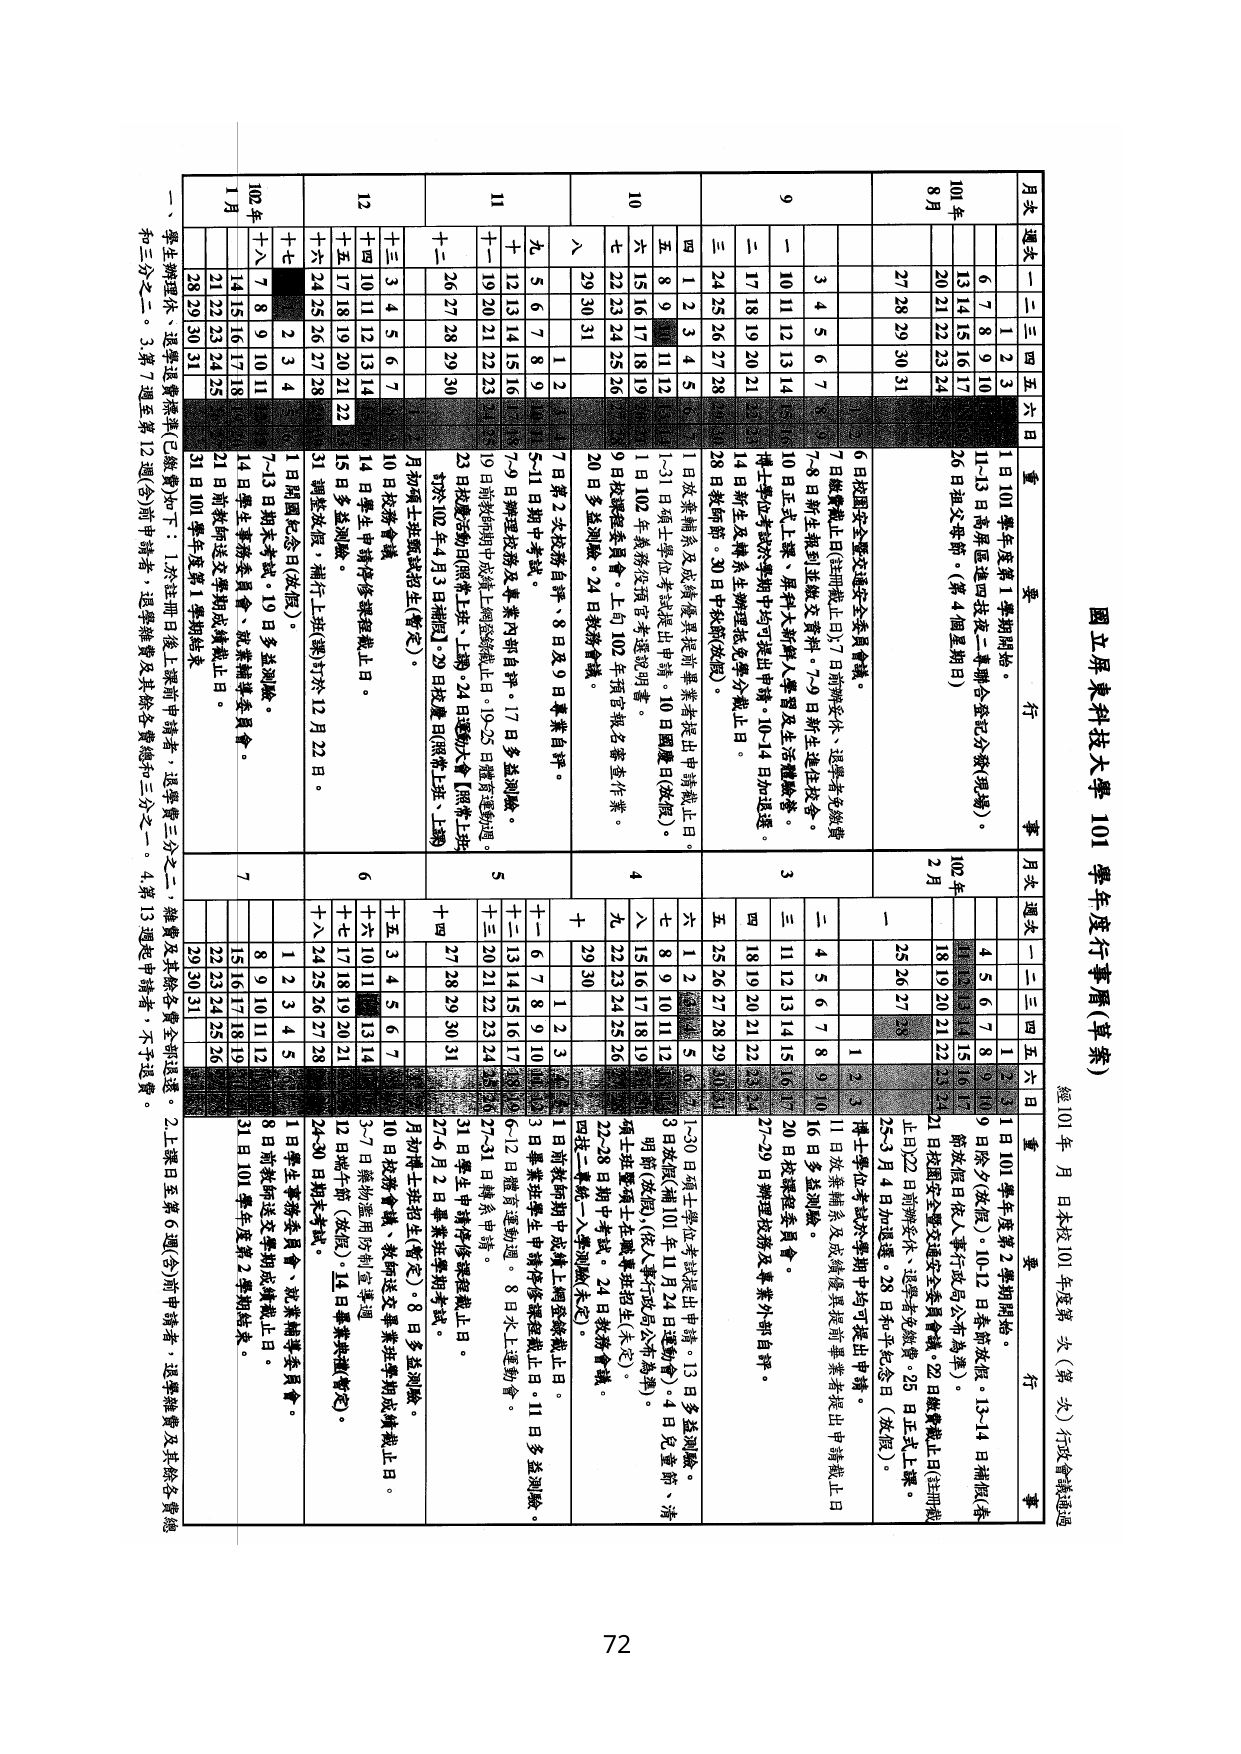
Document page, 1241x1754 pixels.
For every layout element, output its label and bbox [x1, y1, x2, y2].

picture [119, 122, 1123, 1545]
